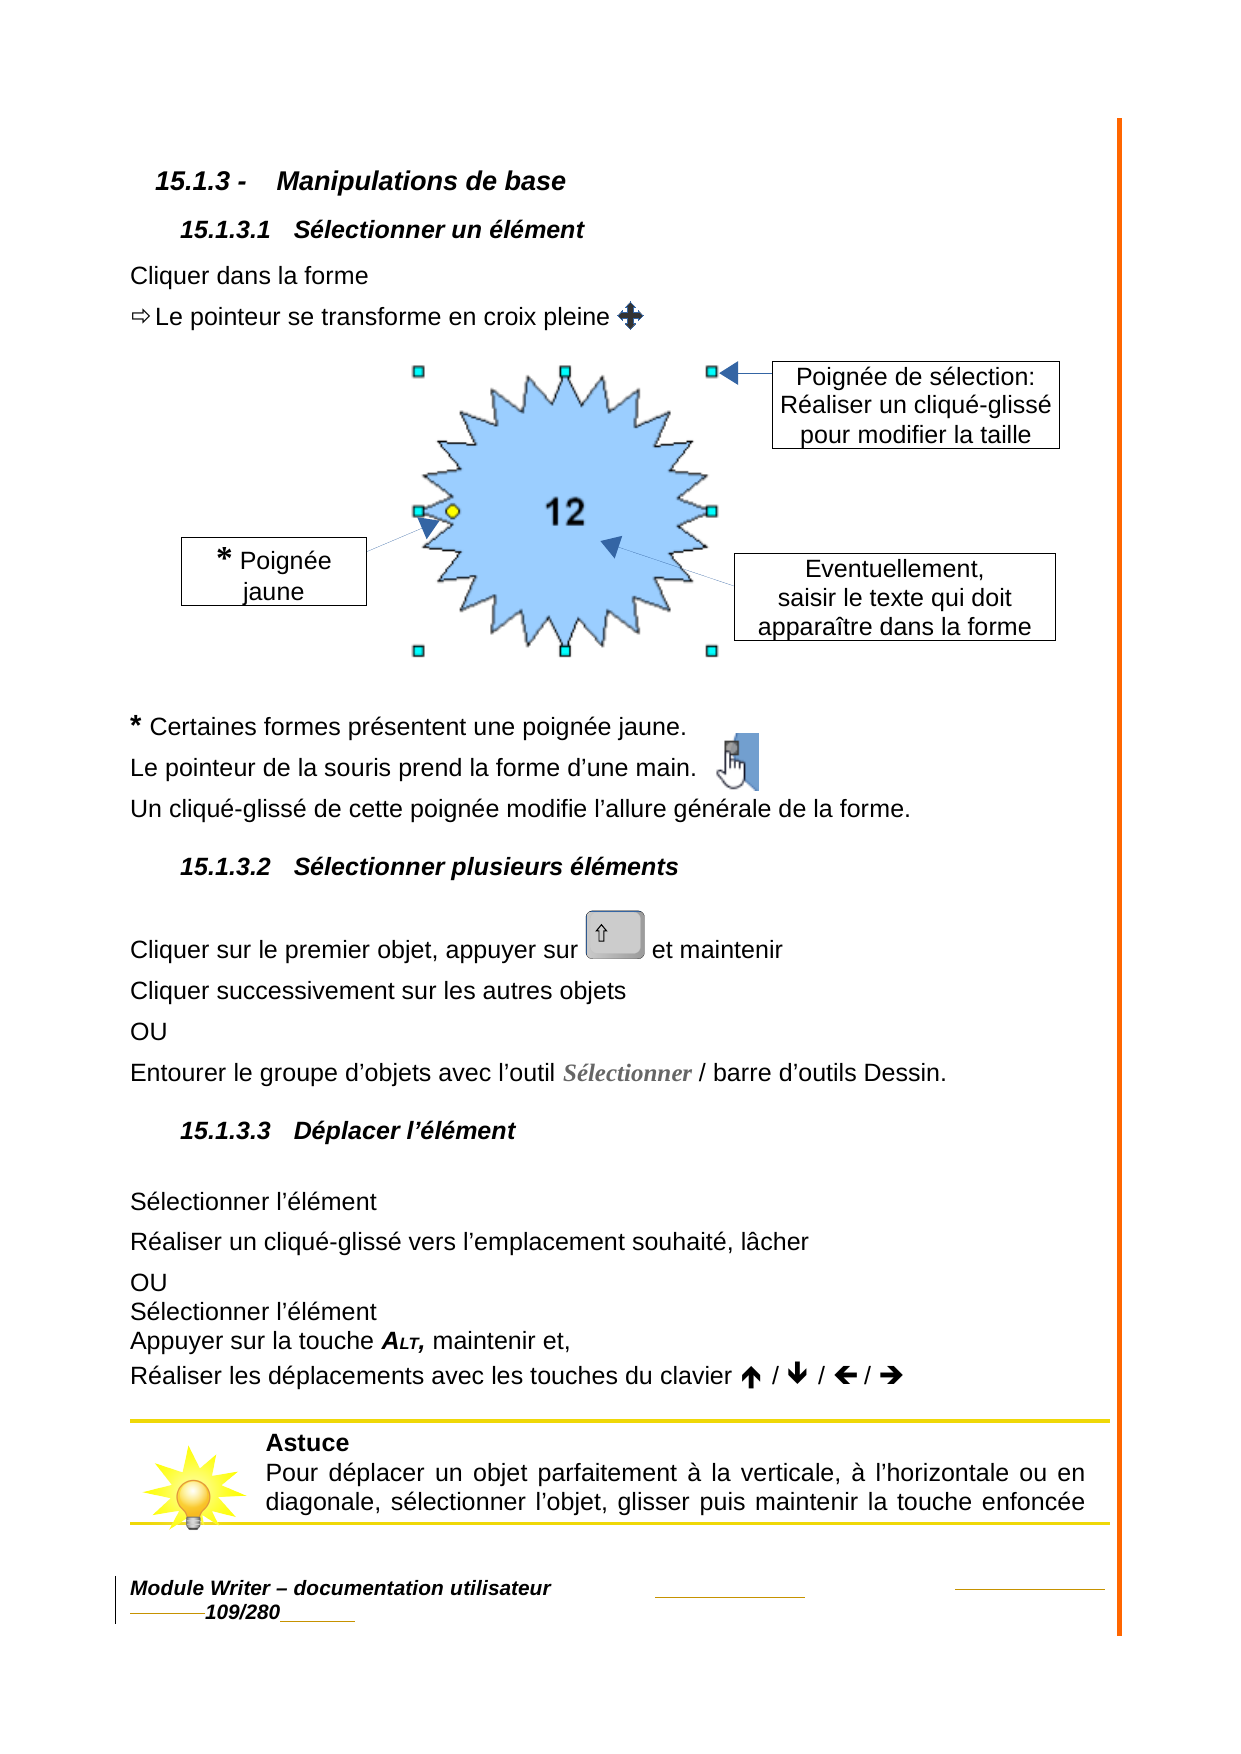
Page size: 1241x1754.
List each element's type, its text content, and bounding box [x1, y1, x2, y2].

text Sélectionner l’élément [130, 1186, 1105, 1216]
text * Certaines formes présentent une poignée jaune. [130, 343, 1105, 741]
text Cliquer sur le premier objet, appuyer sur et maintenir [130, 911, 1105, 964]
subtitle Déplacer l’élément [180, 1116, 1105, 1145]
picture [704, 733, 759, 791]
text Sélectionner l’élément [130, 1297, 1105, 1326]
table_header [130, 1423, 259, 1522]
subtitle Sélectionner plusieurs éléments [180, 852, 1105, 881]
text [759, 753, 1105, 782]
subtitle Sélectionner un élément [180, 214, 1105, 243]
text OU [130, 1268, 1105, 1297]
table_header Astuce Pour déplacer un objet parfaitement à la verticale, à l’horizontale ou en diagonale, sélectionner l’objet, glisser puis maintenir la touche enfoncée [260, 1423, 1110, 1522]
subtitle Manipulations de base [155, 165, 1105, 196]
picture [135, 1428, 254, 1547]
text Réaliser les déplacements avec les touches du clavier  /  /  /  [130, 1361, 1105, 1390]
text Entourer le groupe d’objets avec l’outil Sélectionner / barre d’outils Dessin. [130, 1058, 1105, 1087]
text Réaliser un cliqué-glissé vers l’emplacement souhaité, lâcher [130, 1227, 1105, 1256]
text Cliquer dans la forme [130, 261, 1105, 290]
text Le pointeur se transforme en croix pleine [130, 302, 1105, 331]
text Cliquer successivement sur les autres objets [130, 976, 1105, 1005]
text Un cliqué-glissé de cette poignée modifie l’allure générale de la forme. [130, 794, 1105, 823]
text Le pointeur de la souris prend la forme d’une main. [130, 753, 704, 782]
text OU [130, 1017, 1105, 1046]
text Appuyer sur la touche Alt, maintenir et, [130, 1326, 1105, 1355]
